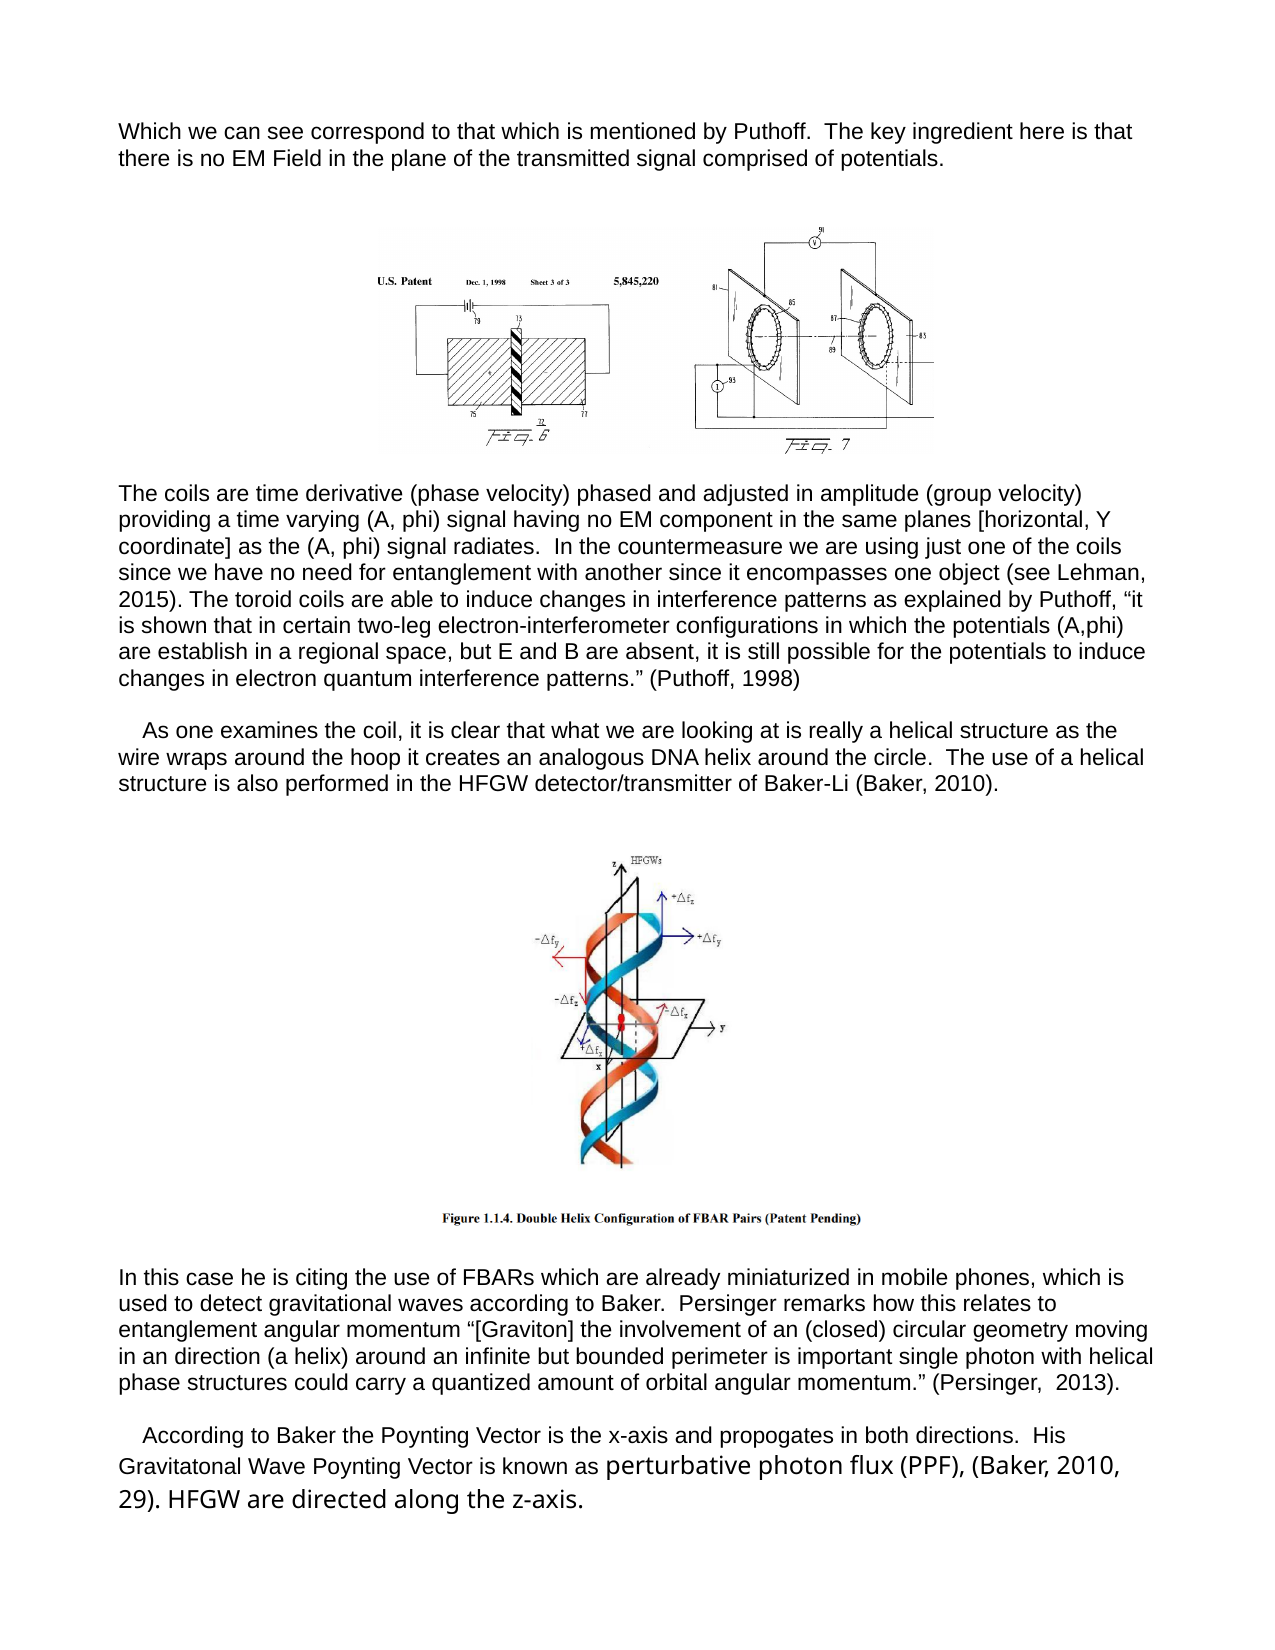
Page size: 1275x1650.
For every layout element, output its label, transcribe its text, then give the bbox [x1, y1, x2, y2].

text Which we can see correspond to that which is mentioned by Puthoff. The key ingredient here is that there is no EM Field in the plane of the transmitted signal comprised of potentials. [118, 118, 1157, 171]
picture [389, 822, 886, 1238]
text As one examines the coil, it is clear that what we are looking at is really a helical structure as the wire wraps around the hoop it creates an analogous DNA helix around the circle. The use of a helical structure is also performed in the HFGW detector/transmitter of Baker-Li (Baker, 2010). [118, 717, 1157, 796]
text According to Baker the Poynting Vector is the x-axis and propogates in both directions. His Gravitatonal Wave Poynting Vector is known as perturbative photon flux (PPF), (Baker, 2010, 29). HFGW are directed along the z-axis. [118, 1422, 1157, 1516]
text The coils are time derivative (phase velocity) phased and adjusted in amplitude (group velocity) providing a time varying (A, phi) signal having no EM component in the same planes [horizontal, Y coordinate] as the (A, phi) signal radiates. In the countermeasure we are using just one of the coils since we have no need for entanglement with another since it encompasses one object (see Lehman, 2015). The toroid coils are able to induce changes in interference patterns as explained by Puthoff, “it is shown that in certain two-leg electron-interferometer configurations in which the potentials (A,phi) are establish in a regional space, but E and B are absent, it is still possible for the potentials to induce changes in electron quantum interference patterns.” (Puthoff, 1998) [118, 480, 1157, 691]
picture [377, 227, 934, 454]
text In this case he is citing the use of FBARs which are already miniaturized in mobile phones, which is used to detect gravitational waves according to Baker. Persinger remarks how this relates to entanglement angular momentum “[Graviton] the involvement of an (closed) circular geometry moving in an direction (a helix) around an infinite but bounded perimeter is important single photon with helical phase structures could carry a quantized amount of orbital angular momentum.” (Persinger, 2013). [118, 1263, 1157, 1395]
